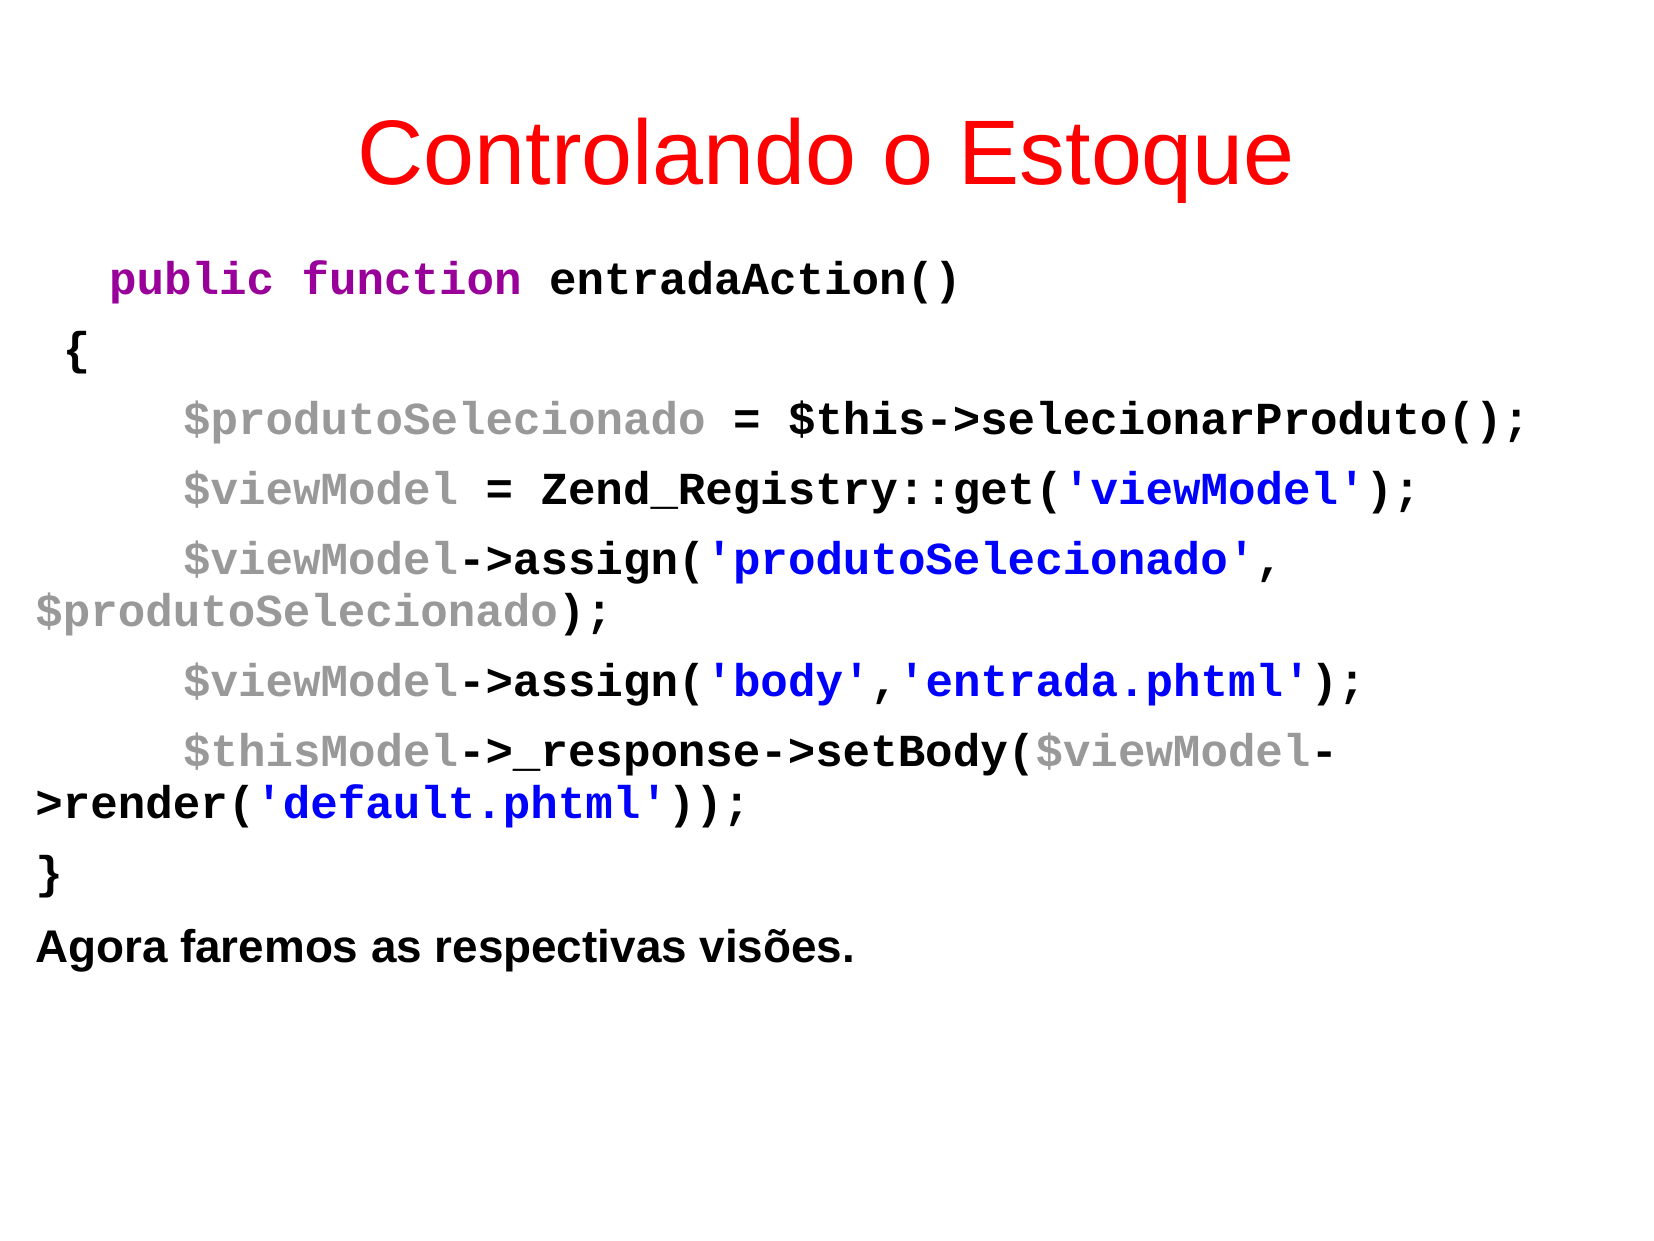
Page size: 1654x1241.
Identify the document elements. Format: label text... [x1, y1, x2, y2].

title Controlando o Estoque [82, 49, 1571, 256]
list public function entradaAction() { $produtoSelecionado = $this->selecionarProduto(); $viewModel = Zend_Registry::get('viewModel'); $viewModel->assign('produtoSelecionado',$produtoSelecionado); $viewModel->assign('body','entrada.phtml'); $thisModel->_response->setBody($viewModel->render('default.phtml')); } Agora faremos as respectivas visões. [35, 256, 1607, 1229]
